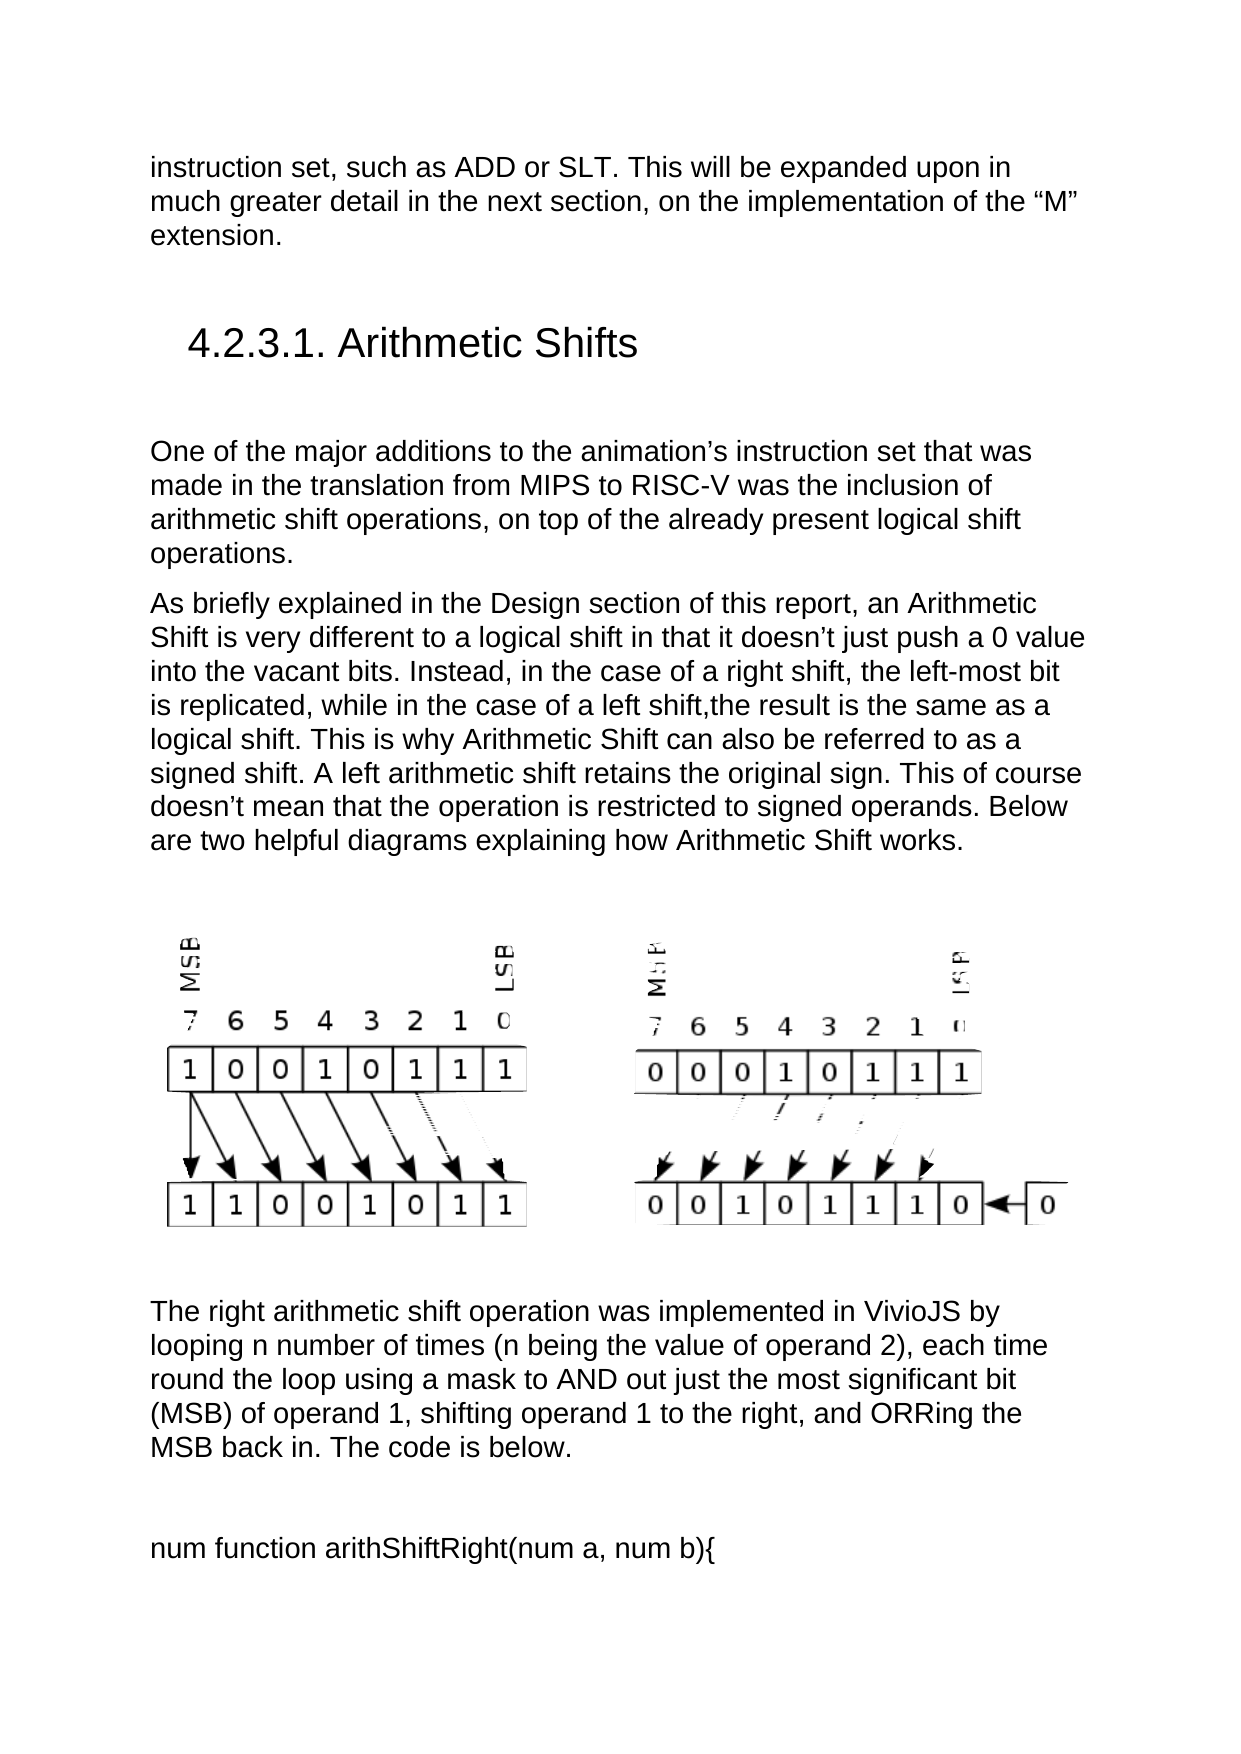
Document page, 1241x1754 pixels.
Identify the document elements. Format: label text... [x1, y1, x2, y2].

text As briefly explained in the Design section of this report, an Arithmetic Shift is very different to a logical shift in that it doesn’t just push a 0 value into the vacant bits. Instead, in the case of a right shift, the left-most bit is replicated, while in the case of a left shift,the result is the same as a logical shift. This is why Arithmetic Shift can also be referred to as a signed shift. A left arithmetic shift retains the original sign. This of course doesn’t mean that the operation is restricted to signed operands. Below are two helpful diagrams explaining how Arithmetic Shift works. [150, 586, 1090, 857]
list Arithmetic Shifts [187, 319, 1090, 367]
text num function arithShiftRight(num a, num b){ [150, 1531, 1090, 1564]
text instruction set, such as ADD or SLT. This will be expanded upon in much greater detail in the next section, on the implementation of the “M” extension. [150, 150, 1090, 251]
text One of the major additions to the animation’s instruction set that was made in the translation from MIPS to RISC-V was the inclusion of arithmetic shift operations, on top of the already present logical shift operations. [150, 434, 1090, 569]
text The right arithmetic shift operation was implemented in VivioJS by looping n number of times (n being the value of operand 2), each time round the loop using a mask to AND out just the most significant bit (MSB) of operand 1, shifting operand 1 to the right, and ORRing the MSB back in. The code is below. [150, 1294, 1090, 1463]
